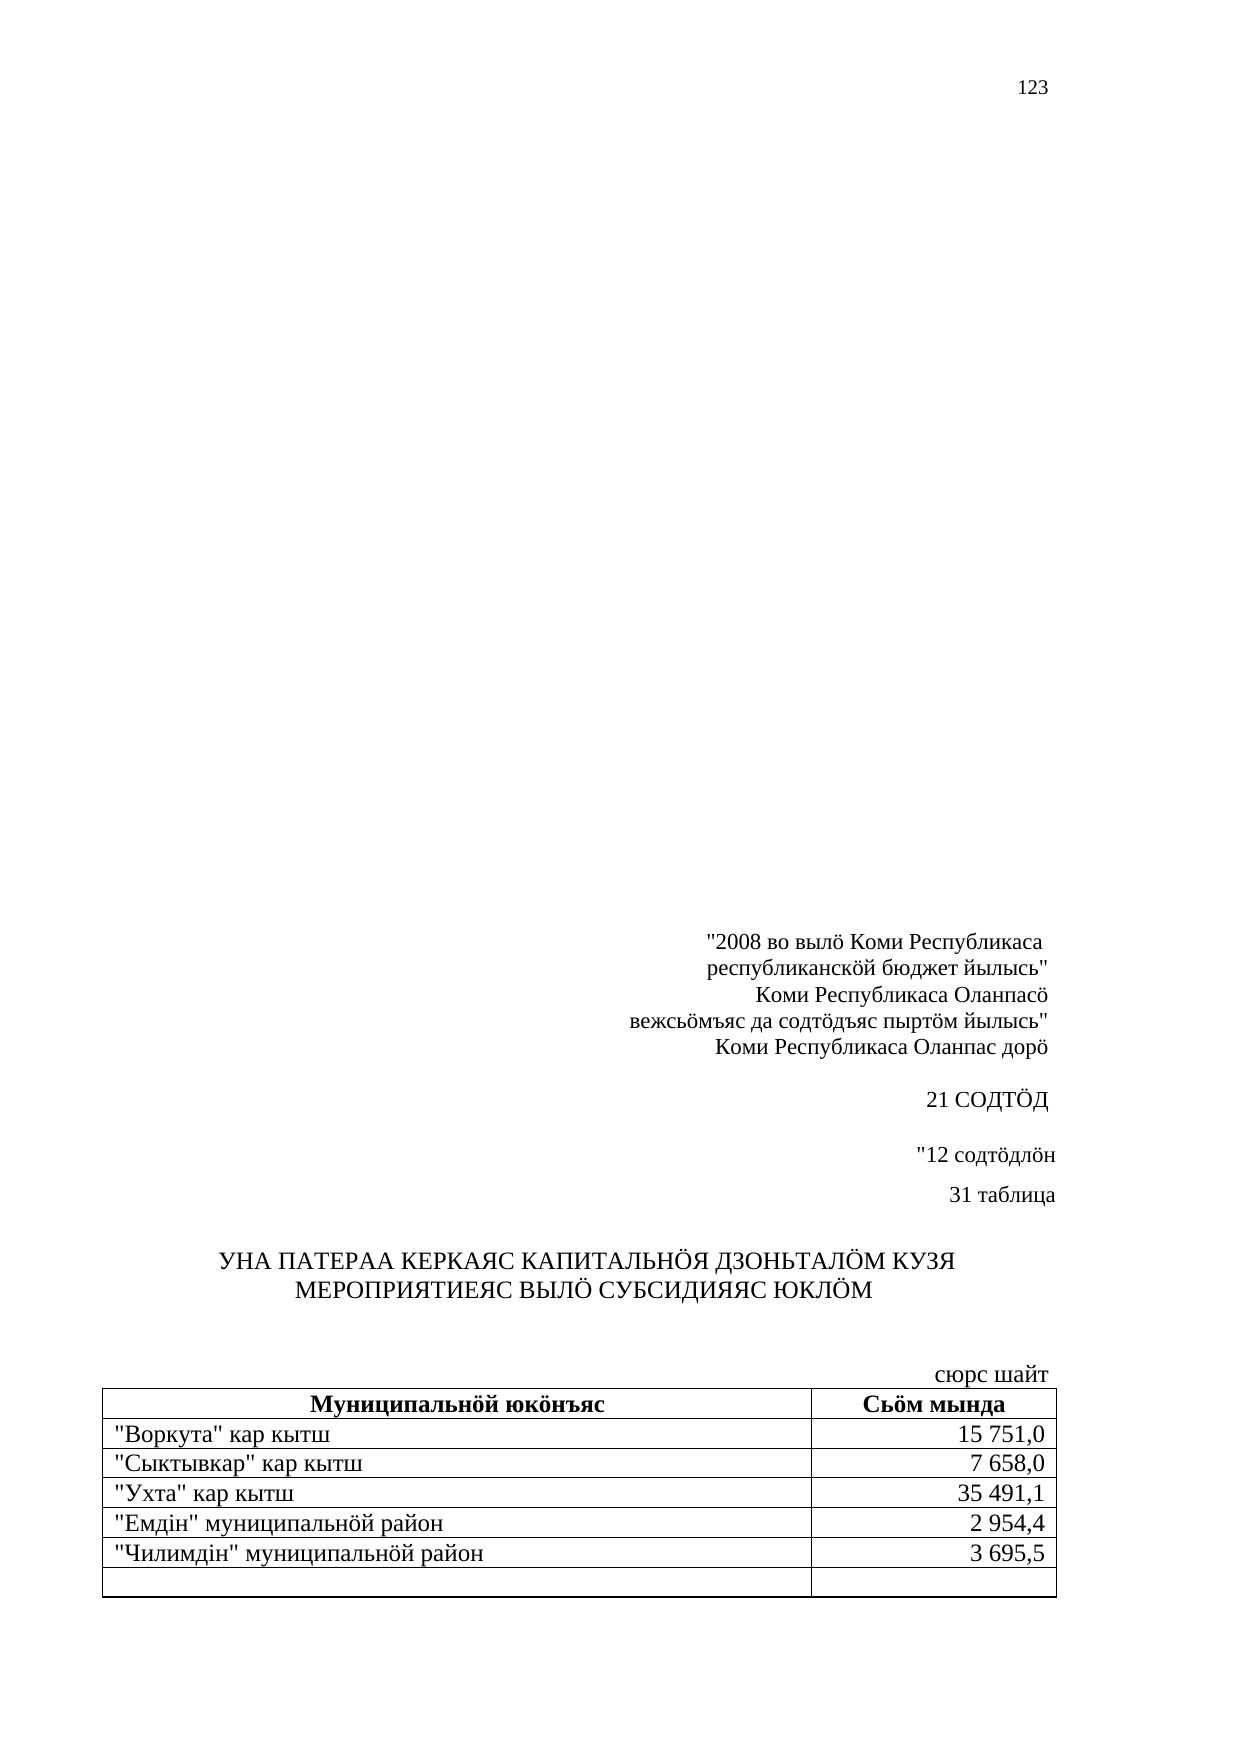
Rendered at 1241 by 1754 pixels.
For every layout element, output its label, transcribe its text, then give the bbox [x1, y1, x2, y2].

table_cell 7 658,0 [812, 1449, 1056, 1477]
table_cell "Емдін" муниципальнöй район [103, 1508, 811, 1537]
table_cell 3 695,5 [812, 1538, 1056, 1567]
table_cell [1057, 1448, 1110, 1477]
text "12 содтöдлöн [118, 1141, 1056, 1167]
table_cell "Воркута" кар кытш [103, 1419, 811, 1447]
table_cell 35 491,1 [812, 1478, 1056, 1507]
table_cell [1057, 1507, 1110, 1537]
table_header Муниципальнöй юкöнъяс [103, 1389, 811, 1418]
text 31 таблица [118, 1181, 1056, 1207]
text 21 СОДТÖД [118, 1086, 1048, 1112]
table_header [1057, 1388, 1110, 1418]
text УНА ПАТЕРАА КЕРКАЯС КАПИТАЛЬНÖЯ ДЗОНЬТАЛÖМ КУЗЯ МЕРОПРИЯТИЕЯС ВЫЛÖ СУБСИДИЯЯС ЮКЛÖМ [118, 1246, 1056, 1304]
table_cell "Сыктывкар" кар кытш [103, 1449, 811, 1477]
table_cell 15 751,0 [812, 1419, 1056, 1447]
text республиканскöй бюджет йылысь" [118, 954, 1048, 981]
table_cell "Чилимдін" муниципальнöй район [103, 1538, 811, 1567]
text "2008 во вылö Коми Республикаса [118, 928, 1048, 954]
table_cell [1057, 1418, 1110, 1447]
text Коми Республикаса Оланпас дорö [118, 1033, 1048, 1060]
table_cell 2 954,4 [812, 1508, 1056, 1537]
table_header Сьöм мында [812, 1389, 1056, 1418]
table_cell "Ухта" кар кытш [103, 1478, 811, 1507]
text Коми Республикаса Оланпасö [118, 981, 1048, 1007]
table_cell [812, 1568, 1056, 1596]
text вежсьöмъяс да содтöдъяс пыртöм йылысь" [118, 1007, 1048, 1033]
table_cell [1057, 1477, 1110, 1507]
text сюрс шайт [118, 1359, 1048, 1388]
table_cell [103, 1568, 811, 1596]
table_cell [1057, 1537, 1110, 1567]
table_cell [1057, 1567, 1110, 1596]
